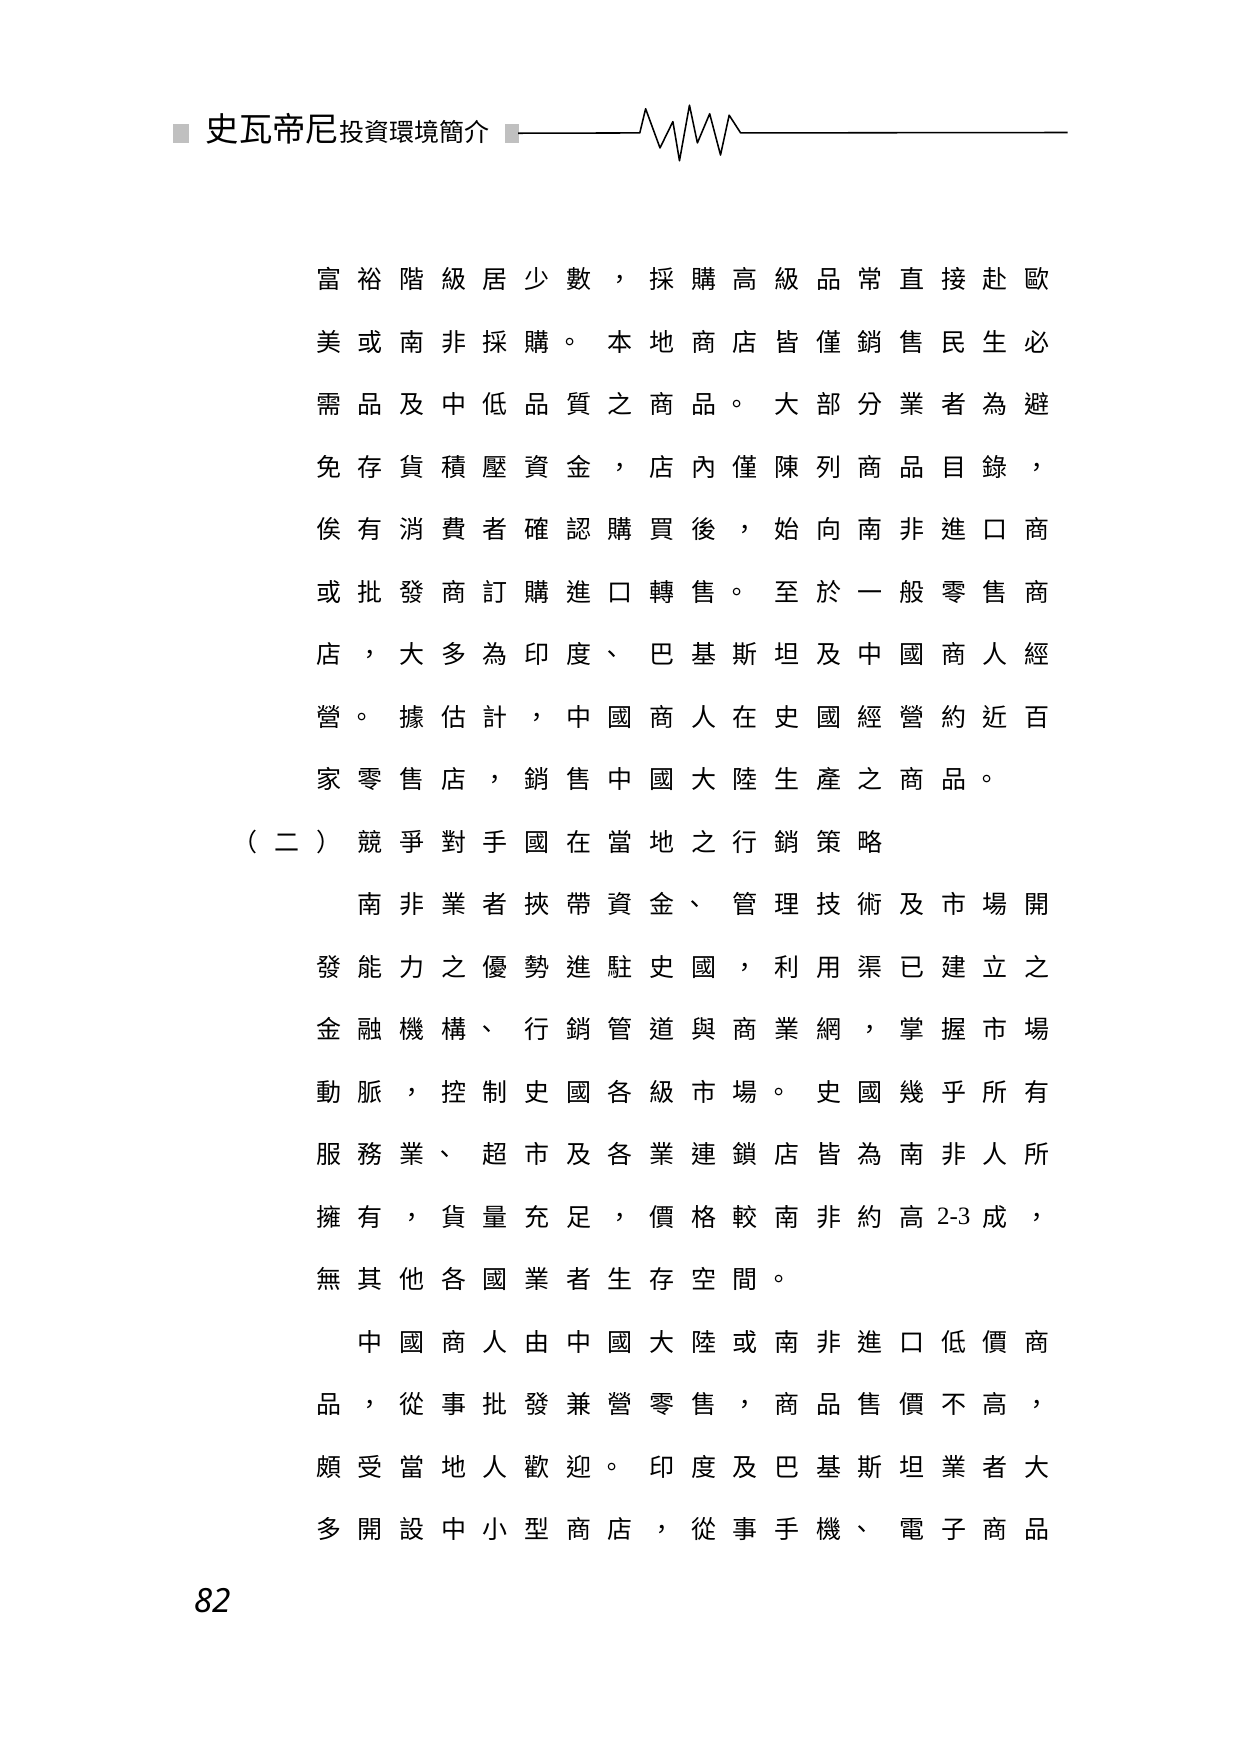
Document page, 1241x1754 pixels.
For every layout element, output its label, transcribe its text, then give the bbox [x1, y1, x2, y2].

text （二）競爭對手國在當地之行銷策略 [207, 799, 1058, 861]
text 中國商人由中國大陸或南非進口低價商品，從事批發兼營零售，商品售價不高，頗受當地人歡迎。印度及巴基斯坦業者大多開設中小型商店，從事手機、電子商品 [281, 1299, 1058, 1549]
text 富裕階級居少數，採購高級品常直接赴歐美或南非採購。本地商店皆僅銷售民生必需品及中低品質之商品。大部分業者為避免存貨積壓資金，店內僅陳列商品目錄，俟有消費者確認購買後，始向南非進口商或批發商訂購進口轉售。至於一般零售商店，大多為印度、巴基斯坦及中國商人經營。據估計，中國商人在史國經營約近百家零售店，銷售中國大陸生產之商品。 [281, 236, 1058, 799]
text 南非業者挾帶資金、管理技術及市場開發能力之優勢進駐史國，利用渠已建立之金融機構、行銷管道與商業網，掌握市場動脈，控制史國各級市場。史國幾乎所有服務業、超市及各業連鎖店皆為南非人所擁有，貨量充足，價格較南非約高2-3成，無其他各國業者生存空間。 [281, 861, 1058, 1299]
